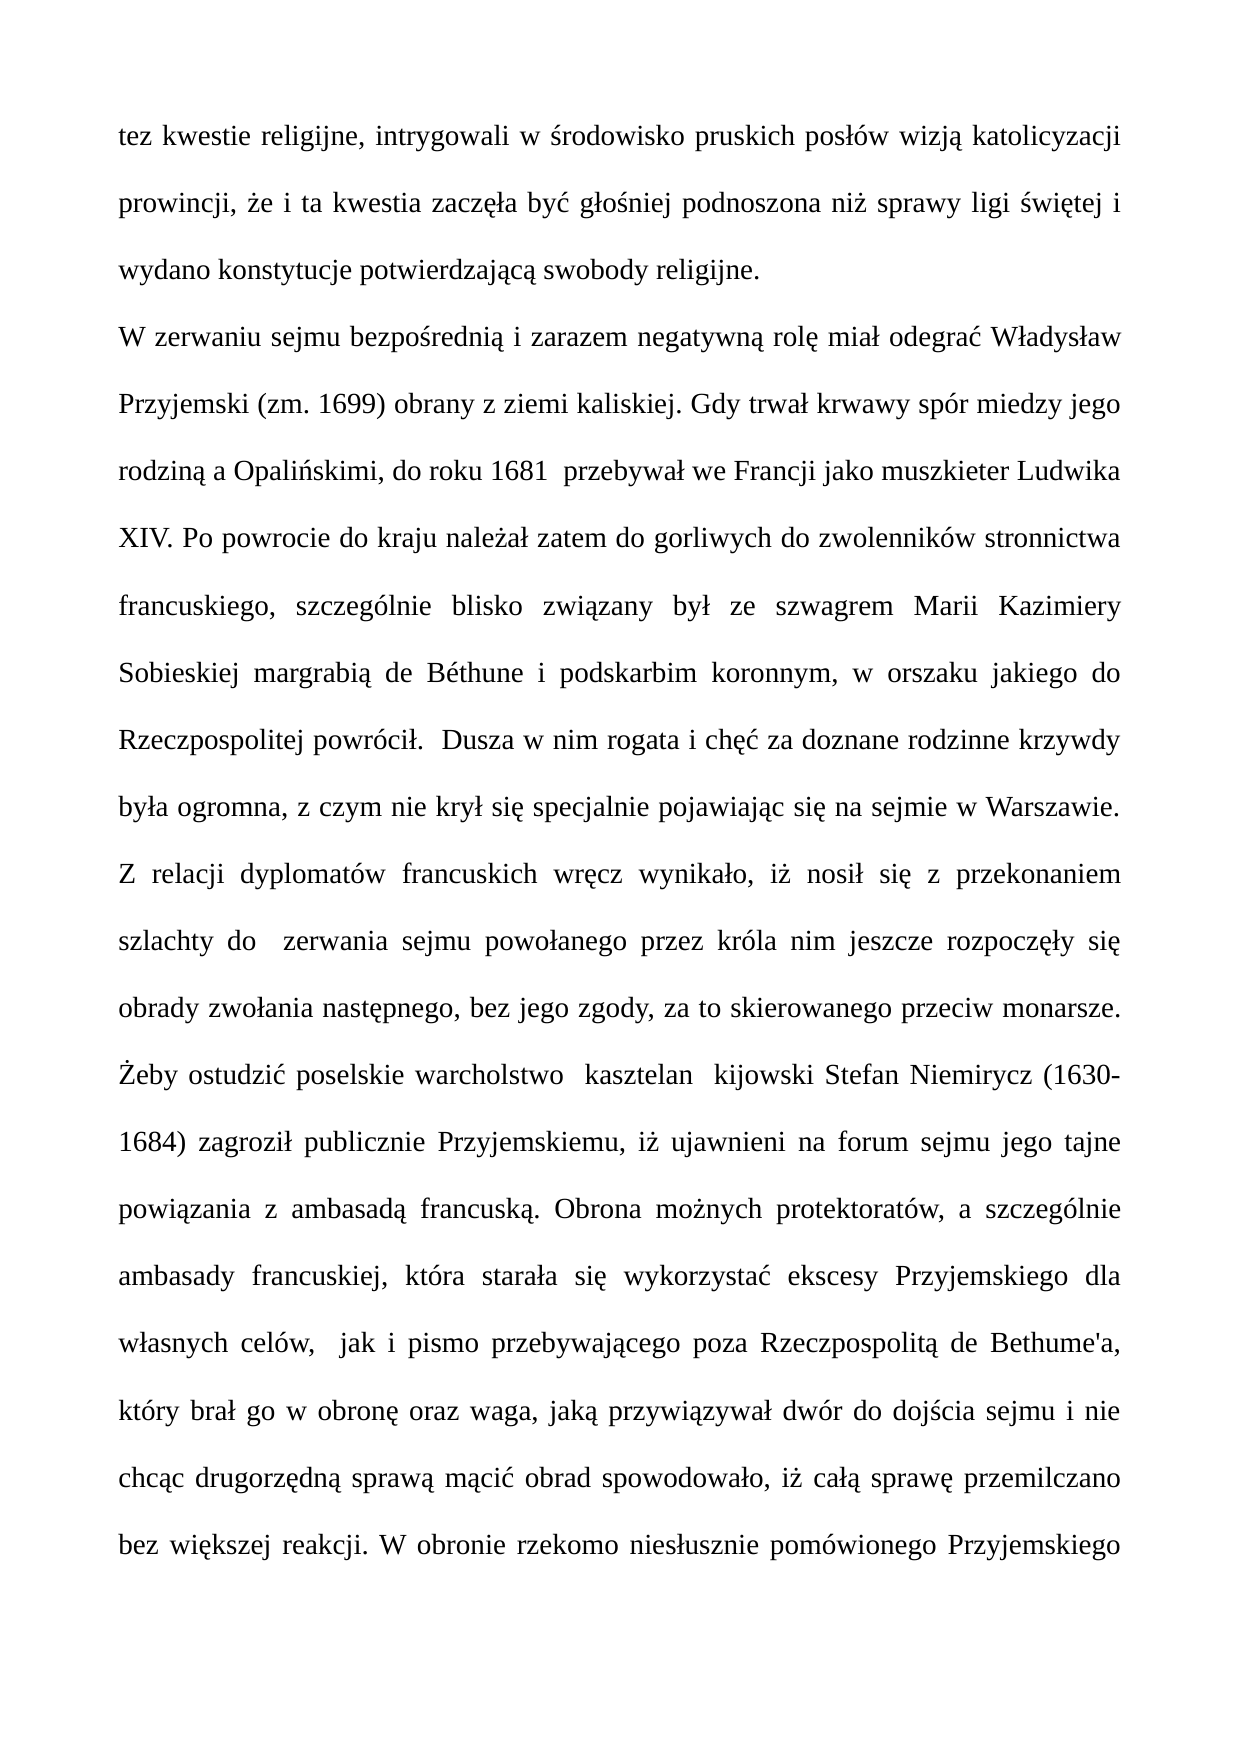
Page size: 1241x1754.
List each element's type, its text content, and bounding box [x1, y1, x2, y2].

text W zerwaniu sejmu bezpośrednią i zarazem negatywną rolę miał odegrać Władysław Przyjemski (zm. 1699) obrany z ziemi kaliskiej. Gdy trwał krwawy spór miedzy jego rodziną a Opalińskimi, do roku 1681 przebywał we Francji jako muszkieter Ludwika XIV. Po powrocie do kraju należał zatem do gorliwych do zwolenników stronnictwa francuskiego, szczególnie blisko związany był ze szwagrem Marii Kazimiery Sobieskiej margrabią de Béthune i podskarbim koronnym, w orszaku jakiego do Rzeczpospolitej powrócił. Dusza w nim rogata i chęć za doznane rodzinne krzywdy była ogromna, z czym nie krył się specjalnie pojawiając się na sejmie w Warszawie. Z relacji dyplomatów francuskich wręcz wynikało, iż nosił się z przekonaniem szlachty do zerwania sejmu powołanego przez króla nim jeszcze rozpoczęły się obrady zwołania następnego, bez jego zgody, za to skierowanego przeciw monarsze. Żeby ostudzić poselskie warcholstwo kasztelan kijowski Stefan Niemirycz (1630-1684) zagroził publicznie Przyjemskiemu, iż ujawnieni na forum sejmu jego tajne powiązania z ambasadą francuską. Obrona możnych protektoratów, a szczególnie ambasady francuskiej, która starała się wykorzystać ekscesy Przyjemskiego dla własnych celów, jak i pismo przebywającego poza Rzeczpospolitą de Bethume'a, który brał go w obronę oraz waga, jaką przywiązywał dwór do dojścia sejmu i nie chcąc drugorzędną sprawą mącić obrad spowodowało, iż całą sprawę przemilczano bez większej reakcji. W obronie rzekomo niesłusznie pomówionego Przyjemskiego [118, 319, 1122, 1560]
text tez kwestie religijne, intrygowali w środowisko pruskich posłów wizją katolicyzacji prowincji, że i ta kwestia zaczęła być głośniej podnoszona niż sprawy ligi świętej i wydano konstytucje potwierdzającą swobody religijne. [118, 118, 1122, 286]
